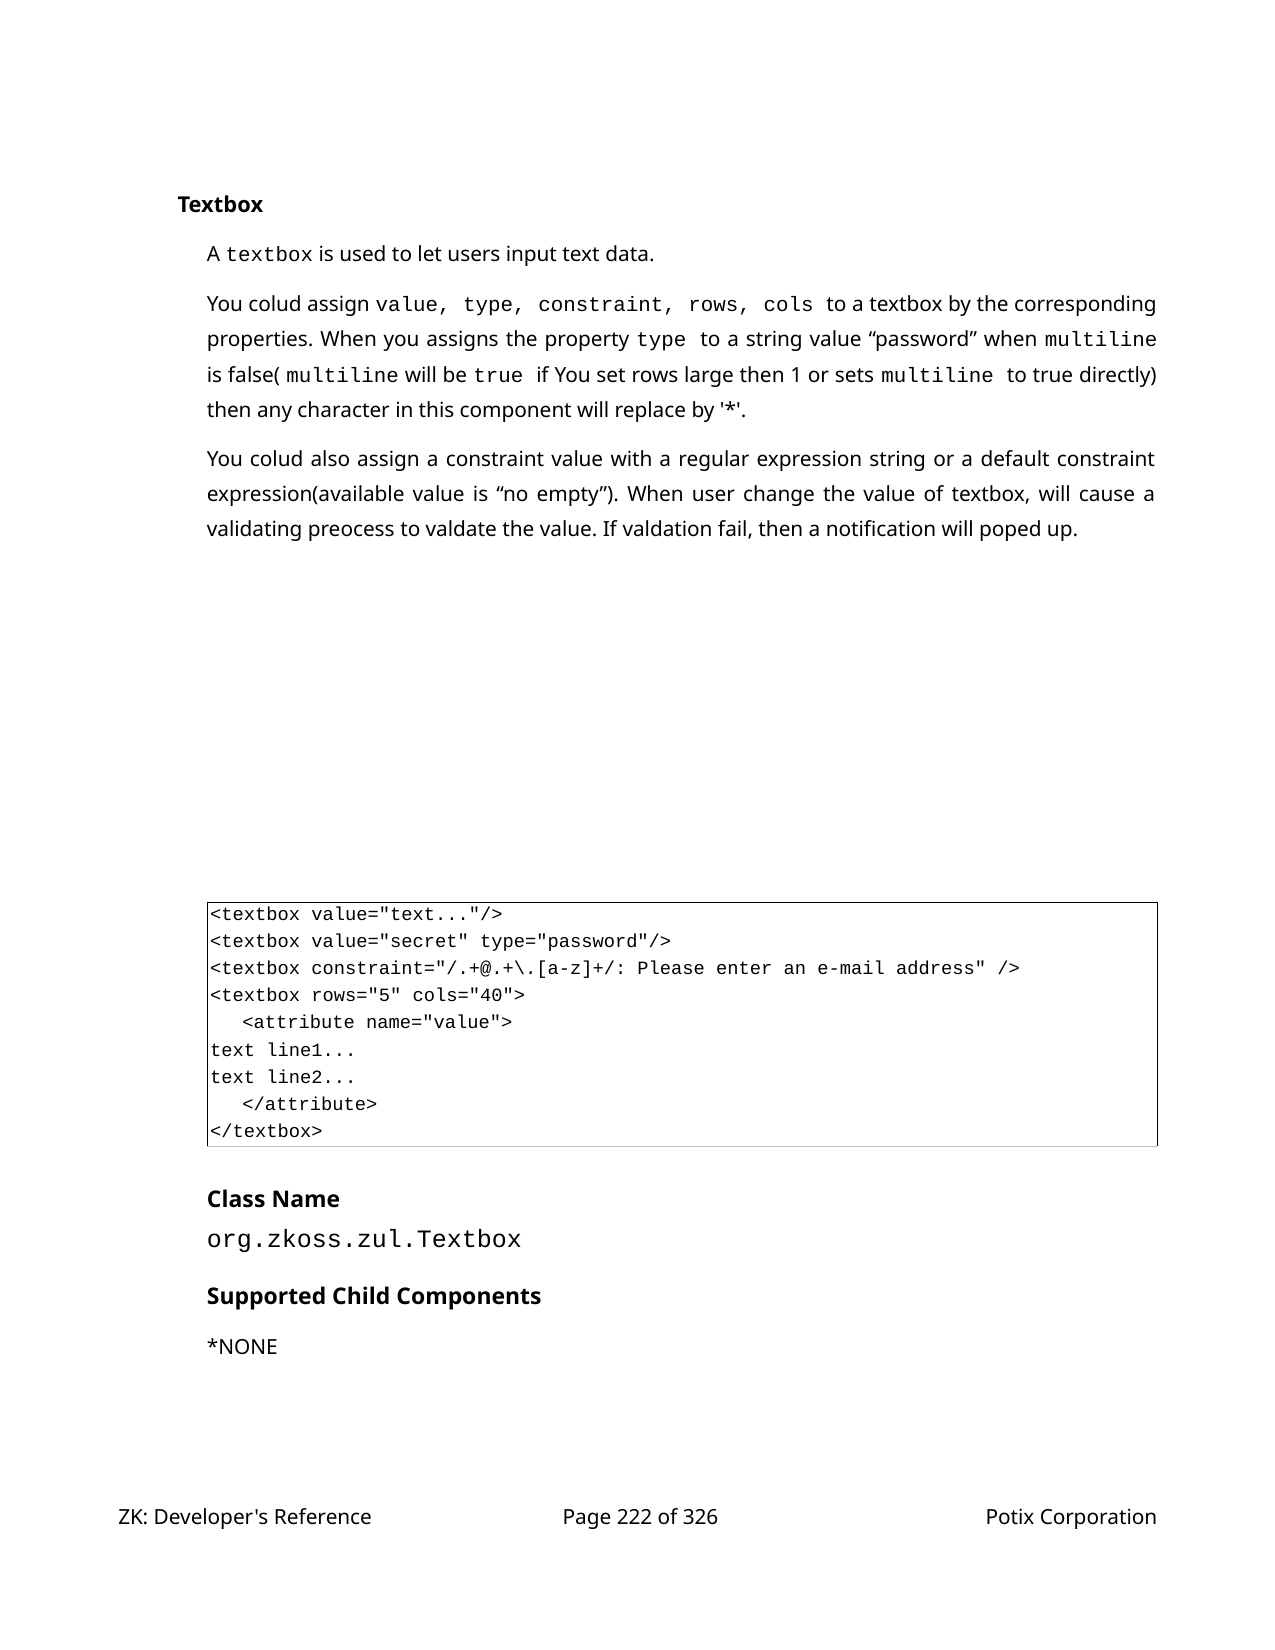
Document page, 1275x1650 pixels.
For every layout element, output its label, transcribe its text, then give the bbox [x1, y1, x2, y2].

text <textbox value="text..."/> [208, 903, 1157, 926]
text You colud assign value, type, constraint, rows, cols to a textbox by the corresponding properties. When you assigns the property type to a string value “password” when multiline is false( multiline will be true if You set rows large then 1 or sets multiline to true directly) then any character in this component will replace by '*'. [207, 289, 1157, 423]
text org.zkoss.zul.Textbox [207, 1227, 1157, 1255]
subtitle Textbox [177, 189, 1157, 219]
text </textbox> [208, 1119, 1157, 1146]
subtitle Class Name [207, 1183, 1157, 1214]
text A textbox is used to let users input text data. [207, 239, 1157, 268]
text You colud also assign a constraint value with a regular expression string or a default constraint expression(available value is “no empty”). When user change the value of textbox, will cause a validating preocess to valdate the value. If valdation fail, then a notification will poped up. [207, 444, 1157, 543]
text text line2... [208, 1065, 1157, 1089]
subtitle Supported Child Components [207, 1280, 1157, 1311]
text <textbox constraint="/.+@.+\.[a-z]+/: Please enter an e-mail address" /> [208, 956, 1157, 980]
text <attribute name="value"> [208, 1010, 1157, 1035]
text </attribute> [208, 1092, 1157, 1116]
text <textbox value="secret" type="password"/> [208, 929, 1157, 953]
text <textbox rows="5" cols="40"> [208, 983, 1157, 1007]
text *NONE [207, 1332, 1157, 1360]
text text line1... [208, 1038, 1157, 1062]
